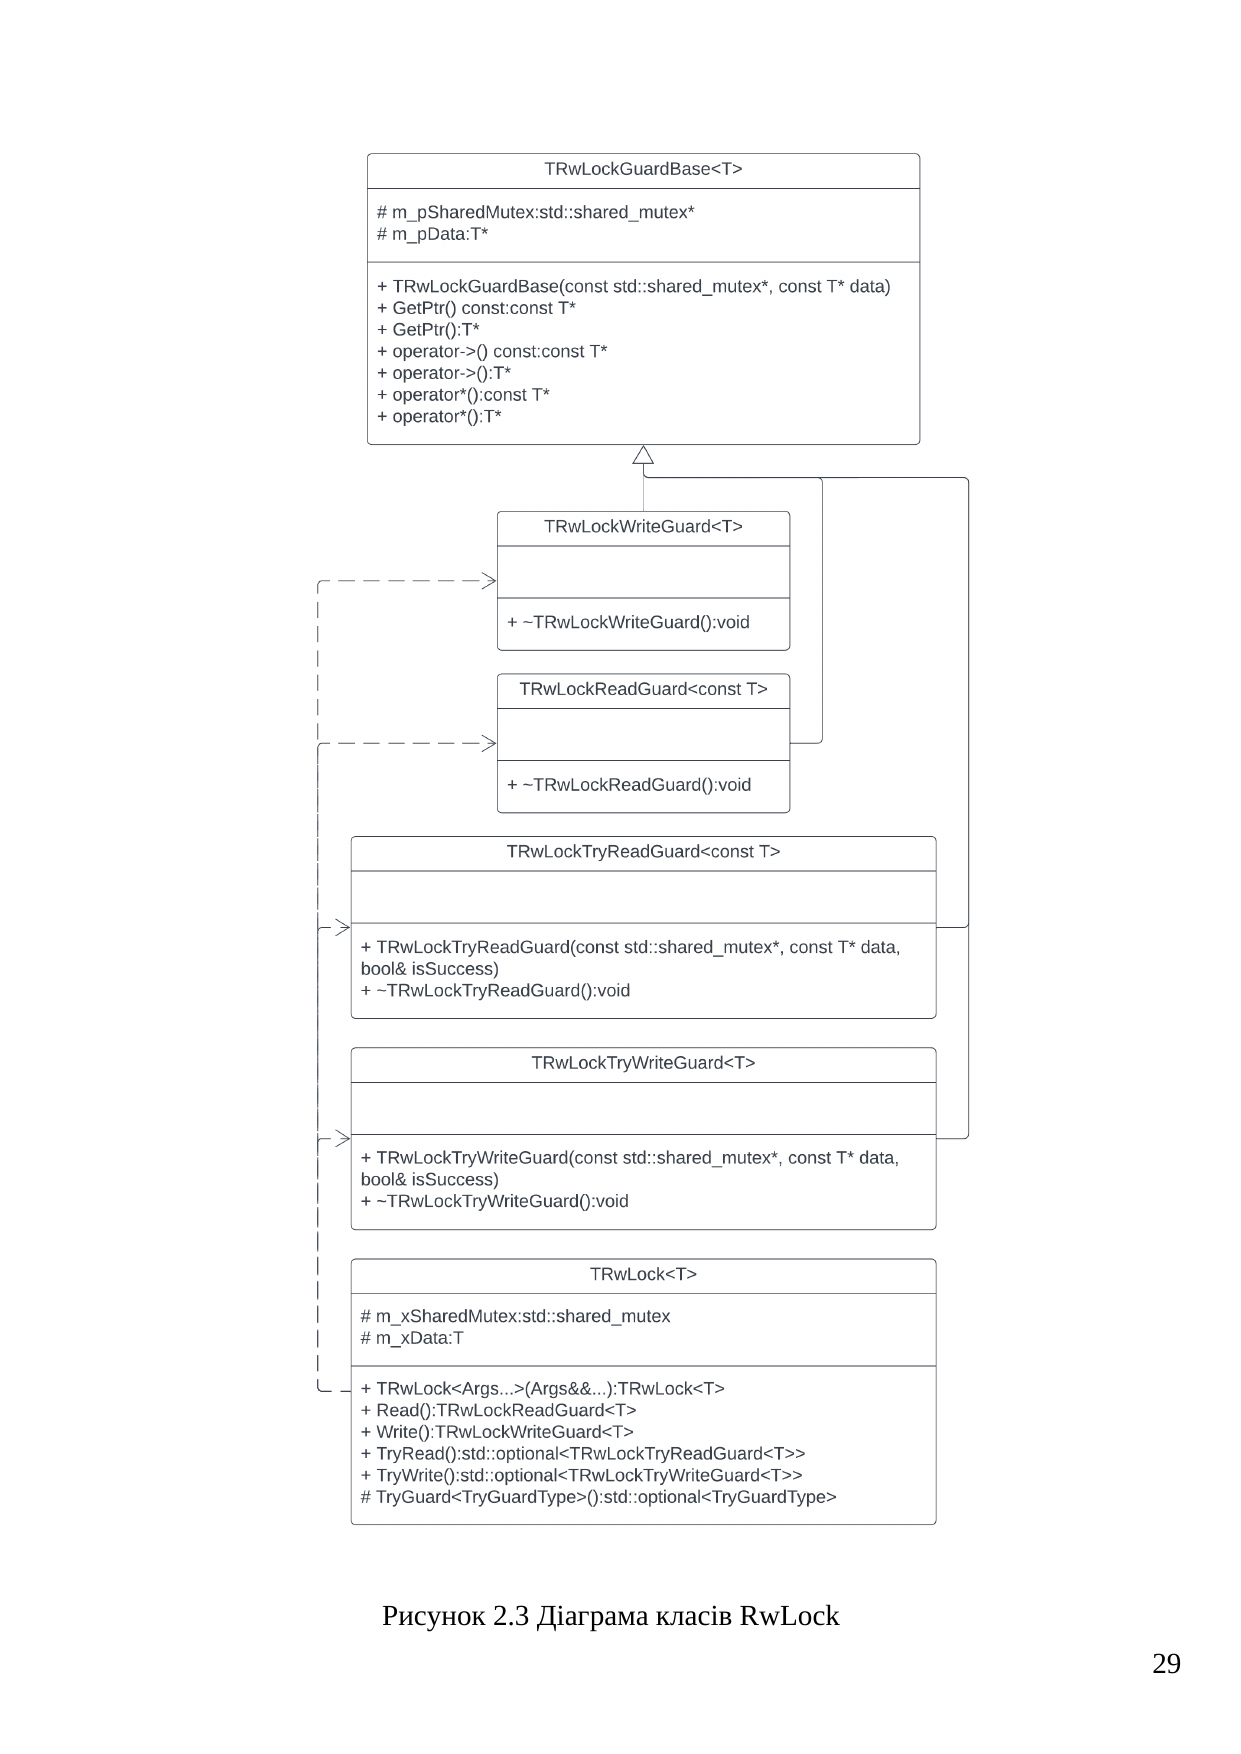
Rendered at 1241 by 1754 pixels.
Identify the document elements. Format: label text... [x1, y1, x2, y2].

list Діаграма класів RwLock [118, 1598, 1181, 1632]
picture [286, 121, 1002, 1557]
